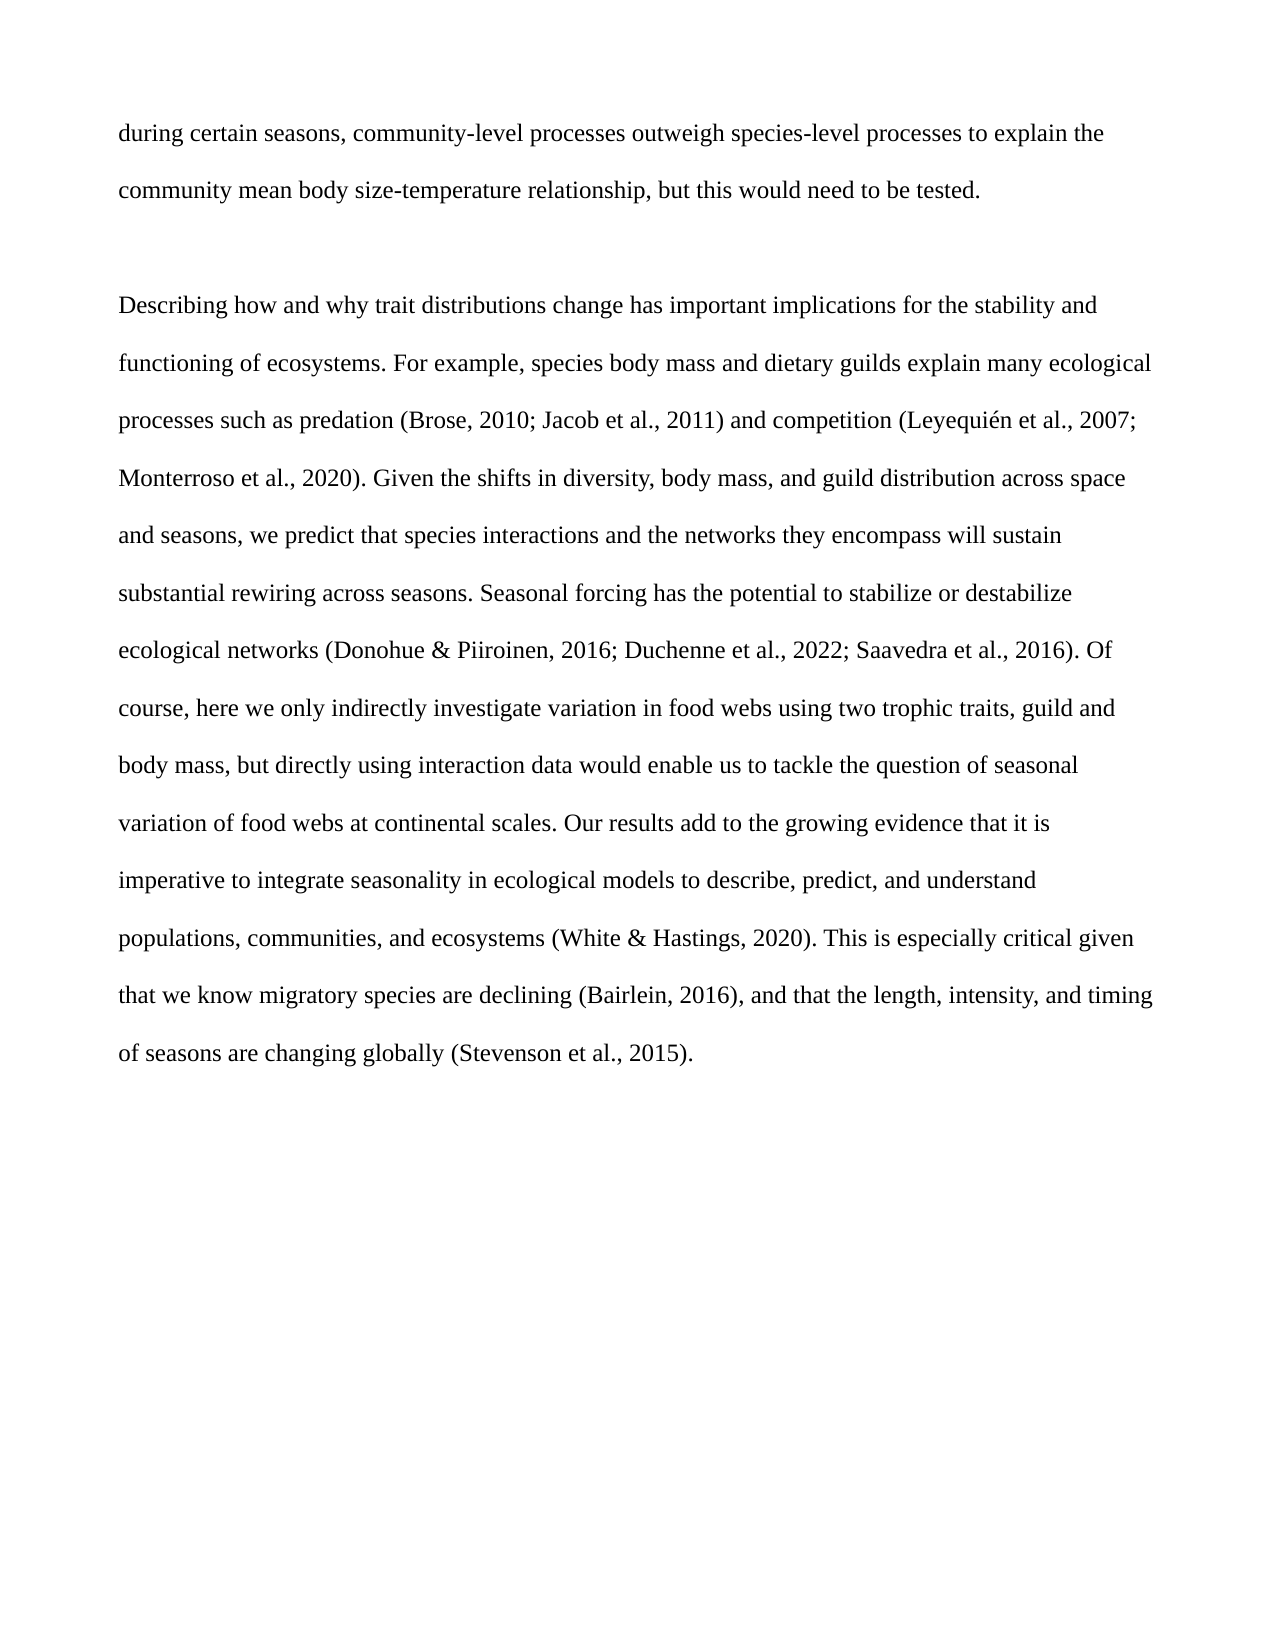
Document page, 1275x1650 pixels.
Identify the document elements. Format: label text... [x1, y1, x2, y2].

text during certain seasons, community-level processes outweigh species-level processes to explain the community mean body size-temperature relationship, but this would need to be tested. [118, 118, 1157, 204]
text Describing how and why trait distributions change has important implications for the stability and functioning of ecosystems. For example, species body mass and dietary guilds explain many ecological processes such as predation (Brose, 2010; Jacob et al., 2011) and competition (Leyequién et al., 2007; Monterroso et al., 2020). Given the shifts in diversity, body mass, and guild distribution across space and seasons, we predict that species interactions and the networks they encompass will sustain substantial rewiring across seasons. Seasonal forcing has the potential to stabilize or destabilize ecological networks (Donohue & Piiroinen, 2016; Duchenne et al., 2022; Saavedra et al., 2016). Of course, here we only indirectly investigate variation in food webs using two trophic traits, guild and body mass, but directly using interaction data would enable us to tackle the question of seasonal variation of food webs at continental scales. Our results add to the growing evidence that it is imperative to integrate seasonality in ecological models to describe, predict, and understand populations, communities, and ecosystems (White & Hastings, 2020). This is especially critical given that we know migratory species are declining (Bairlein, 2016), and that the length, intensity, and timing of seasons are changing globally (Stevenson et al., 2015). [118, 291, 1157, 1067]
